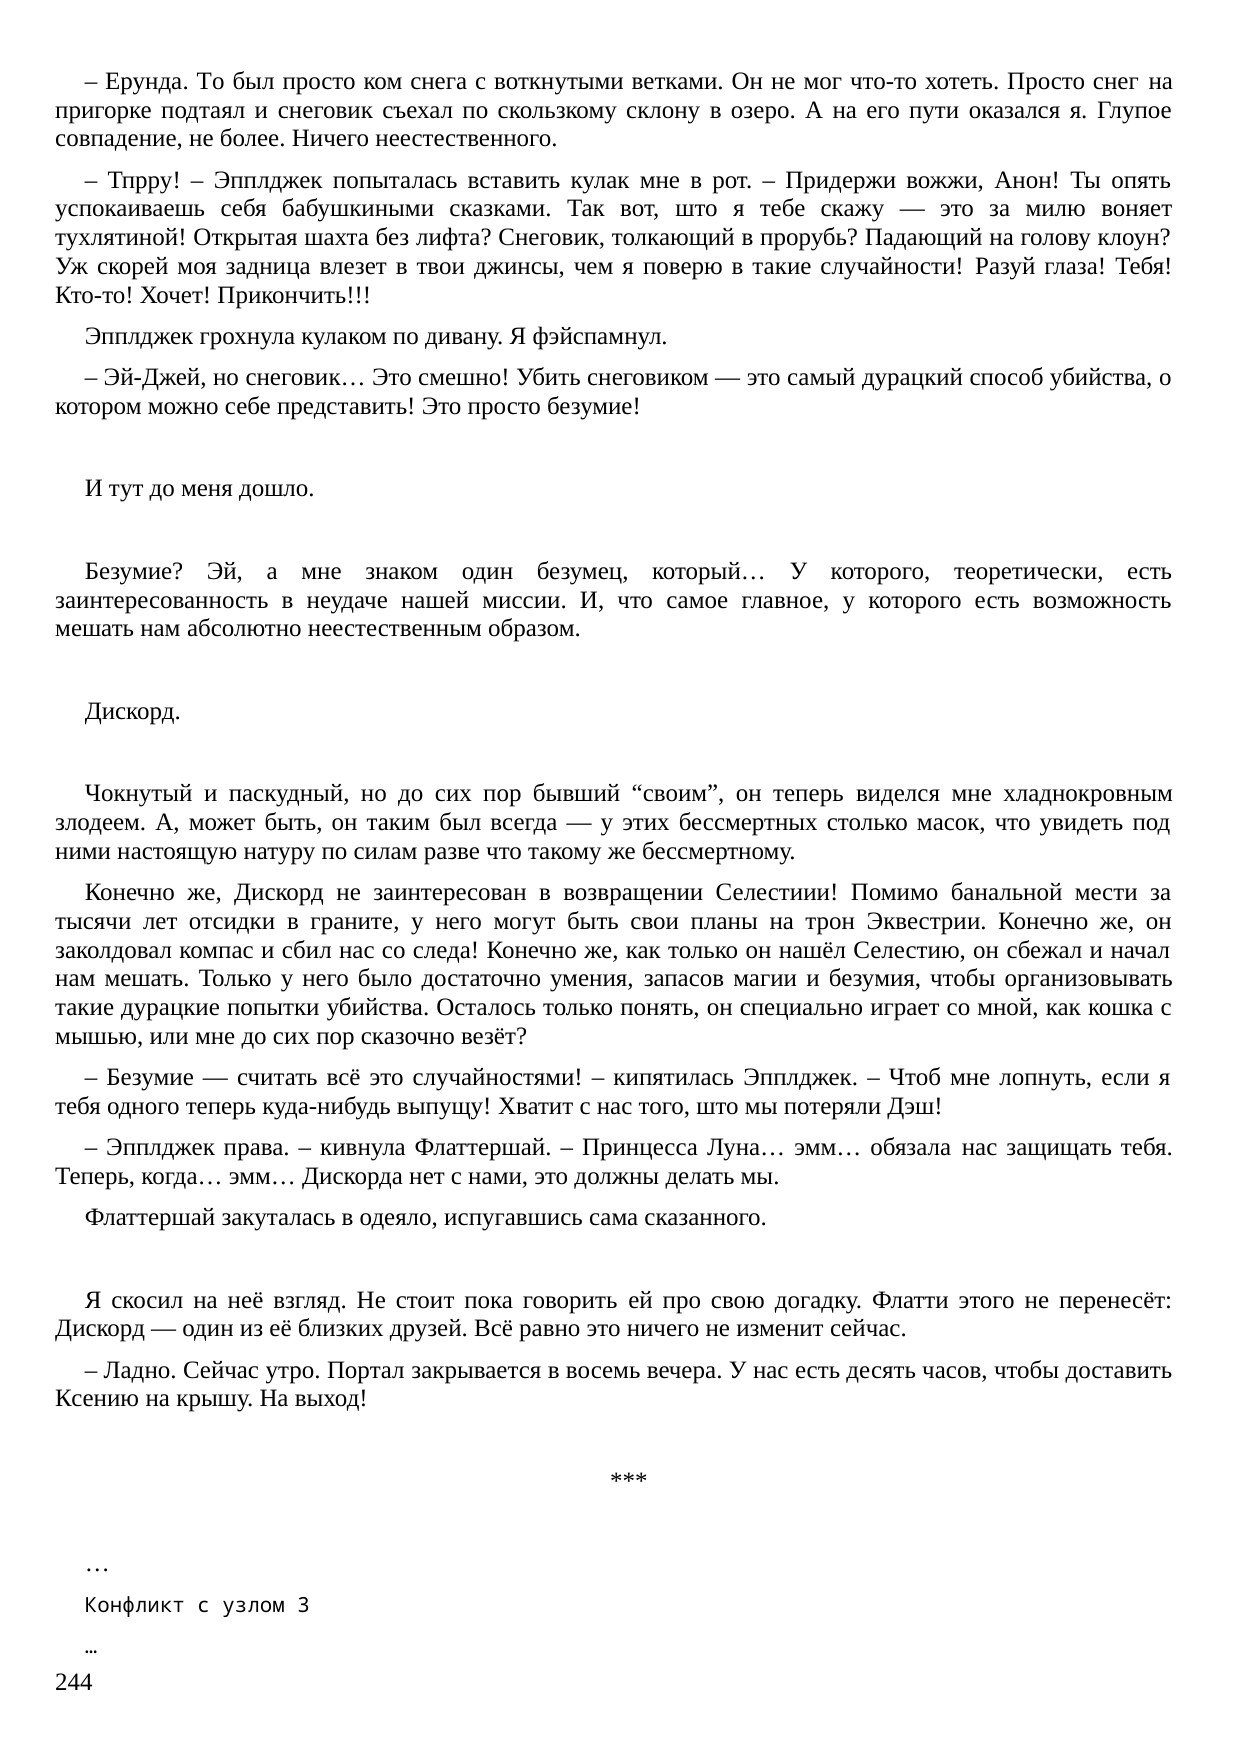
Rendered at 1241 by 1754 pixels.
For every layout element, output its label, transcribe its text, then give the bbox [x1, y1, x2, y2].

text Эпплджек грохнула кулаком по дивану. Я фэйспамнул. [55, 321, 1173, 350]
text – Ерунда. То был просто ком снега с воткнутыми ветками. Он не мог что-то хотеть. Просто снег на пригорке подтаял и снеговик съехал по скользкому склону в озеро. А на его пути оказался я. Глупое совпадение, не более. Ничего неестественного. [55, 66, 1173, 152]
text Конечно же, Дискорд не заинтересован в возвращении Селестиии! Помимо банальной мести за тысячи лет отсидки в граните, у него могут быть свои планы на трон Эквестрии. Конечно же, он заколдовал компас и сбил нас со следа! Конечно же, как только он нашёл Селестию, он сбежал и начал нам мешать. Только у него было достаточно умения, запасов магии и безумия, чтобы организовывать такие дурацкие попытки убийства. Осталось только понять, он специально играет со мной, как кошка с мышью, или мне до сих пор сказочно везёт? [55, 877, 1173, 1050]
text – Безумие — считать всё это случайностями! – кипятилась Эпплджек. – Чтоб мне лопнуть, если я тебя одного теперь куда-нибудь выпущу! Хватит с нас того, што мы потеряли Дэш! [55, 1062, 1173, 1120]
text – Тпрру! – Эпплджек попыталась вставить кулак мне в рот. – Придержи вожжи, Анон! Ты опять успокаиваешь себя бабушкиными сказками. Так вот, што я тебе скажу — это за милю воняет тухлятиной! Открытая шахта без лифта? Снеговик, толкающий в прорубь? Падающий на голову клоун? Уж скорей моя задница влезет в твои джинсы, чем я поверю в такие случайности! Разуй глаза! Тебя! Кто-то! Хочет! Прикончить!!! [55, 165, 1173, 308]
text – Ладно. Сейчас утро. Портал закрывается в восемь вечера. У нас есть десять часов, чтобы доставить Ксению на крышу. На выход! [55, 1355, 1173, 1412]
text Конфликт с узлом 3 [55, 1590, 1173, 1618]
text Флаттершай закуталась в одеяло, испугавшись сама сказанного. [55, 1202, 1173, 1231]
text Я скосил на неё взгляд. Не стоит пока говорить ей про свою догадку. Флатти этого не перенесёт: Дискорд — один из её близких друзей. Всё равно это ничего не изменит сейчас. [55, 1285, 1173, 1342]
text … [55, 1631, 1173, 1659]
text *** [55, 1466, 1173, 1495]
text – Эпплджек права. – кивнула Флаттершай. – Принцесса Луна… эмм… обязала нас защищать тебя. Теперь, когда… эмм… Дискорда нет с нами, это должны делать мы. [55, 1132, 1173, 1190]
text Безумие? Эй, а мне знаком один безумец, который… У которого, теоретически, есть заинтересованность в неудаче нашей миссии. И, что самое главное, у которого есть возможность мешать нам абсолютно неестественным образом. [55, 556, 1173, 642]
text Дискорд. [55, 696, 1173, 725]
text Чокнутый и паскудный, но до сих пор бывший “своим”, он теперь виделся мне хладнокровным злодеем. А, может быть, он таким был всегда — у этих бессмертных столько масок, что увидеть под ними настоящую натуру по силам разве что такому же бессмертному. [55, 778, 1173, 865]
text И тут до меня дошло. [55, 473, 1173, 502]
text – Эй-Джей, но снеговик… Это смешно! Убить снеговиком — это самый дурацкий способ убийства, о котором можно себе представить! Это просто безумие! [55, 362, 1173, 420]
text … [55, 1548, 1173, 1577]
